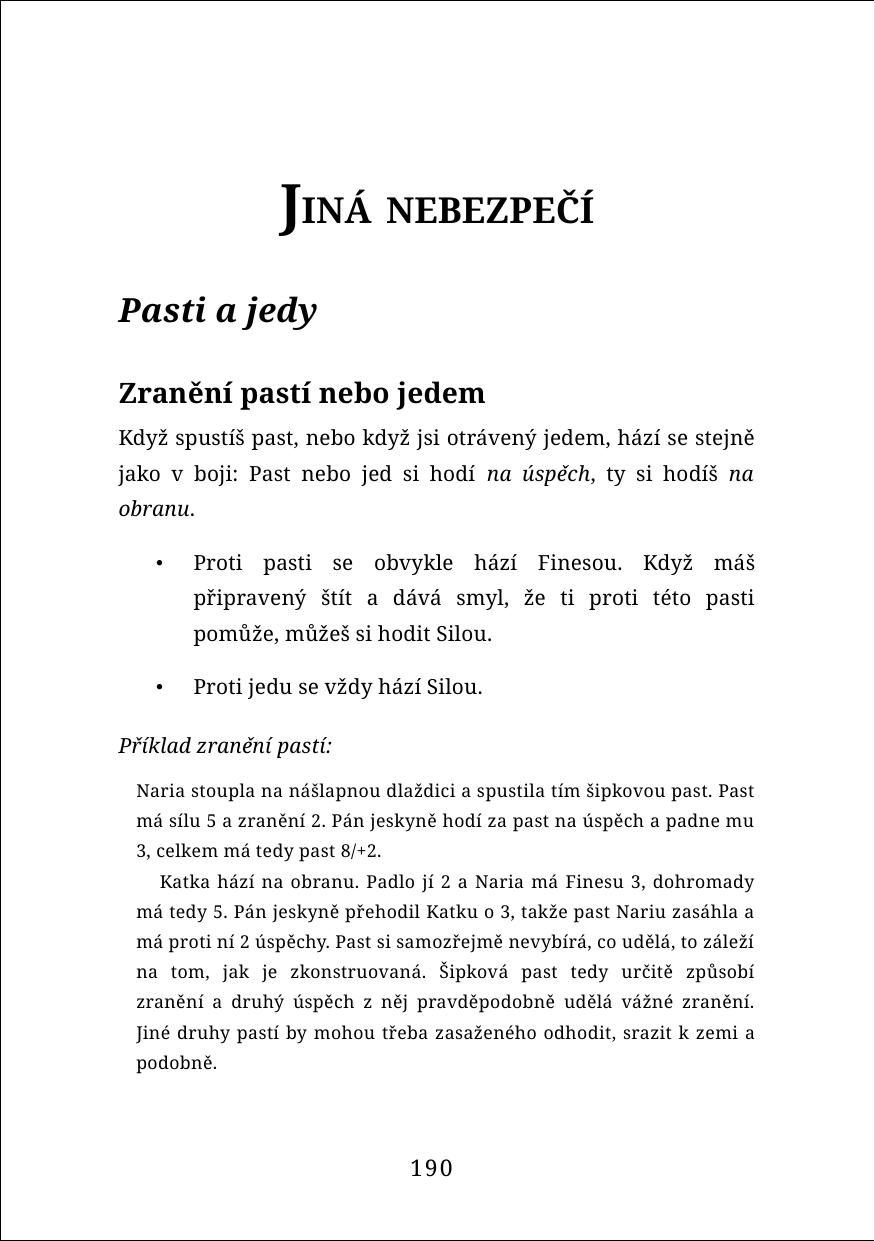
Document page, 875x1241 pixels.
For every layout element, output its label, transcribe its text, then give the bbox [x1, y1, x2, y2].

text Příklad zranění pastí: [118, 731, 756, 759]
list Proti jedu se vždy hází Silou. [156, 672, 756, 700]
list Proti pasti se obvykle hází Finesou. Když máš připravený štít a dává smyl, že ti proti této pasti pomůže, můžeš si hodit Silou. [156, 548, 756, 647]
subtitle Pasti a jedy [118, 287, 756, 332]
subtitle Jiná nebezpečí [118, 166, 756, 239]
text Když spustíš past, nebo když jsi otrávený jedem, hází se stejně jako v boji: Past nebo jed si hodí na úspěch, ty si hodíš na obranu. [118, 423, 756, 523]
text Naria stoupla na nášlapnou dlaždici a spustila tím šipkovou past. Past má sílu 5 a zranění 2. Pán jeskyně hodí za past na úspěch a padne mu 3, celkem má tedy past 8/+2. Katka hází na obranu. Padlo jí 2 a Naria má Finesu 3, dohromady má tedy 5. Pán jeskyně přehodil Katku o 3, takže past Nariu zasáhla a má proti ní 2 úspěchy. Past si samozřejmě nevybírá, co udělá, to záleží na tom, jak je zkonstruovaná. Šipková past tedy určitě způsobí zranění a druhý úspěch z něj pravděpodobně udělá vážné zranění. Jiné druhy pastí by mohou třeba zasaženého odhodit, srazit k zemi a podobně. [136, 778, 756, 1074]
subtitle Zranění pastí nebo jedem [118, 373, 756, 412]
